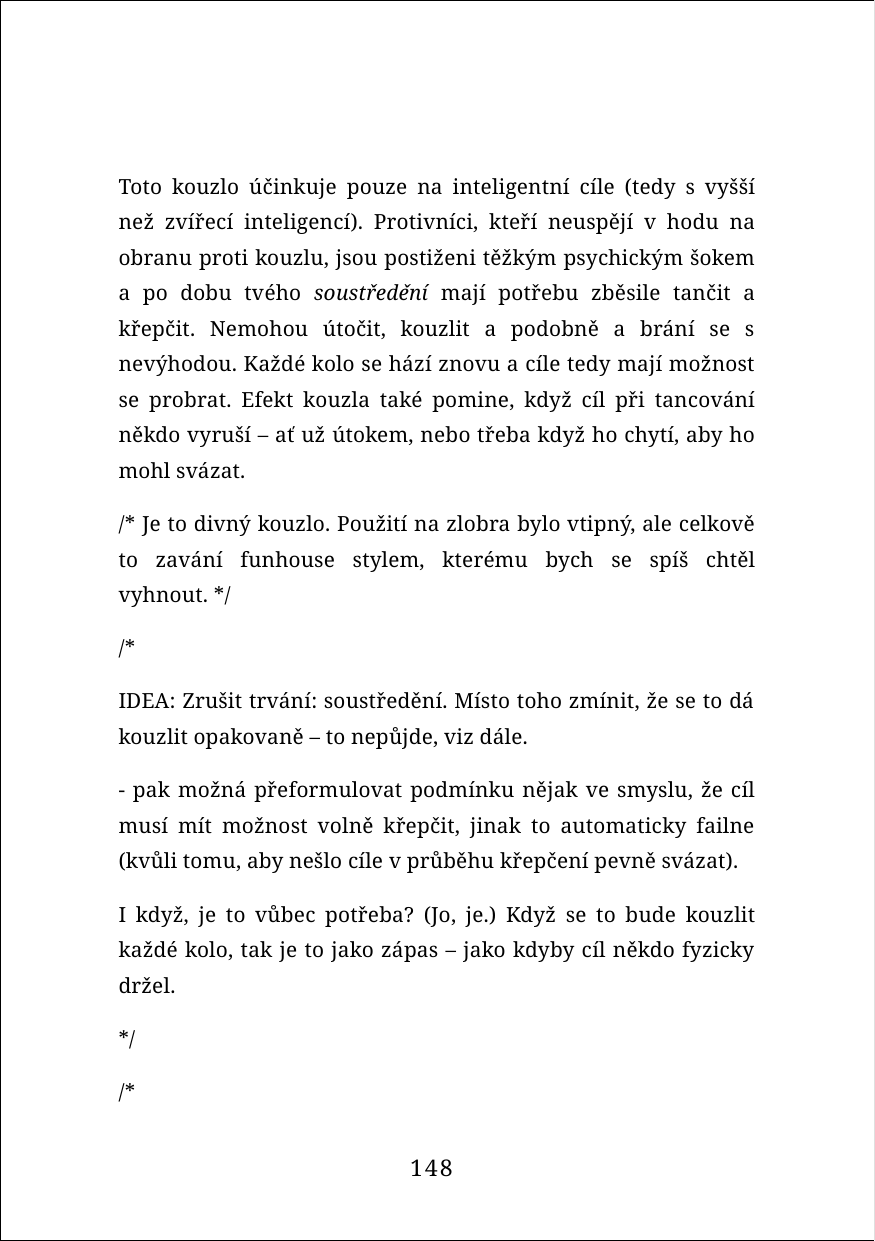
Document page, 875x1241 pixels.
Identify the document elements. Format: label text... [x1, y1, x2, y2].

text IDEA: Zrušit trvání: soustředění. Místo toho zmínit, že se to dá kouzlit opakovaně – to nepůjde, viz dále. [118, 687, 756, 751]
text - pak možná přeformulovat podmínku nějak ve smyslu, že cíl musí mít možnost volně křepčit, jinak to automaticky failne (kvůli tomu, aby nešlo cíle v průběhu křepčení pevně svázat). [118, 775, 756, 875]
text /* [118, 633, 756, 662]
text */ [118, 1024, 756, 1052]
text I když, je to vůbec potřeba? (Jo, je.) Když se to bude kouzlit každé kolo, tak je to jako zápas – jako kdyby cíl někdo fyzicky držel. [118, 900, 756, 999]
text /* Je to divný kouzlo. Použití na zlobra bylo vtipný, ale celkově to zavání funhouse stylem, kterému bych se spíš chtěl vyhnout. */ [118, 509, 756, 609]
text /* [118, 1077, 756, 1106]
text Toto kouzlo účinkuje pouze na inteligentní cíle (tedy s vyšší než zvířecí inteligencí). Protivníci, kteří neuspějí v hodu na obranu proti kouzlu, jsou postiženi těžkým psychickým šokem a po dobu tvého soustředění mají potřebu zběsile tančit a křepčit. Nemohou útočit, kouzlit a podobně a brání se s nevýhodou. Každé kolo se hází znovu a cíle tedy mají možnost se probrat. Efekt kouzla také pomine, když cíl při tancování někdo vyruší – ať už útokem, nebo třeba když ho chytí, aby ho mohl svázat. [118, 172, 756, 484]
